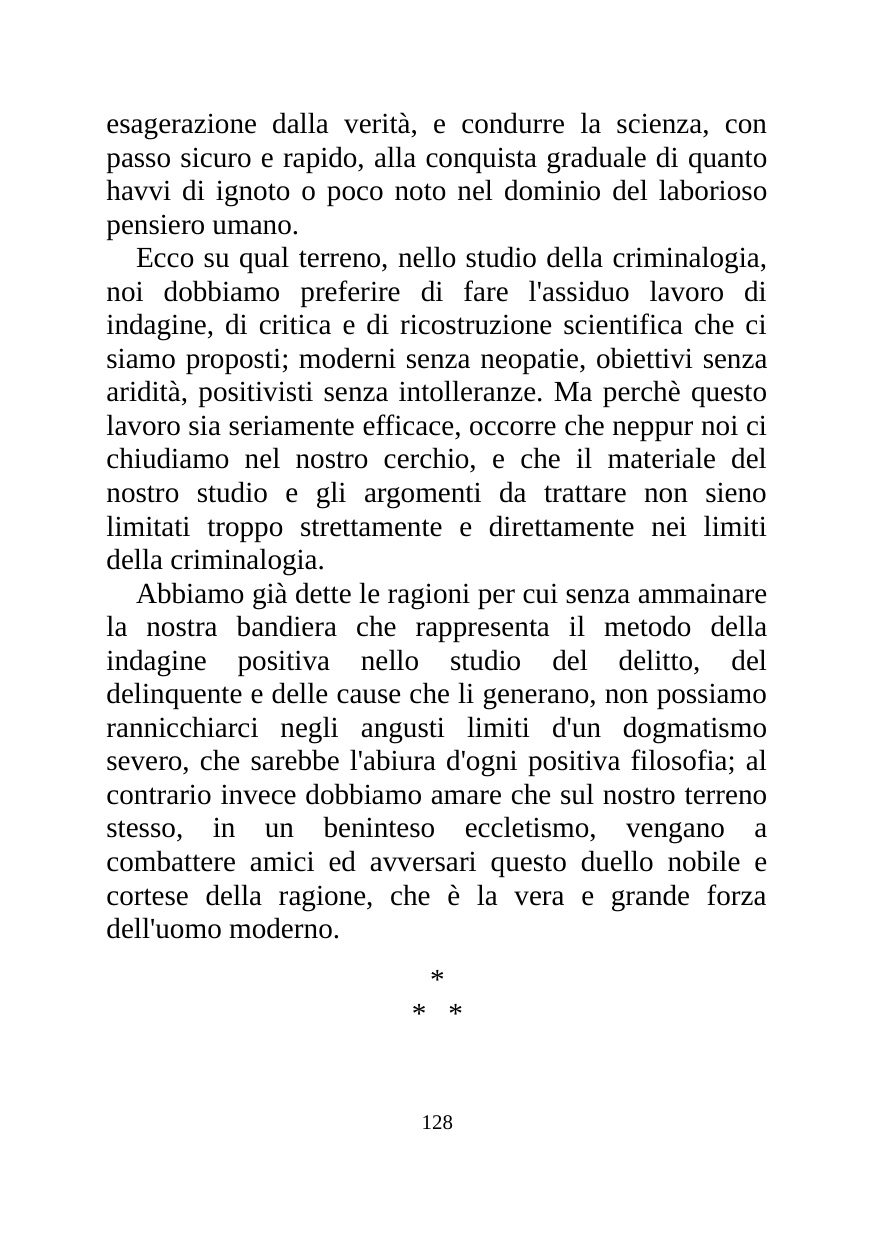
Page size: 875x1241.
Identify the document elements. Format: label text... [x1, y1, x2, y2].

text Ecco su qual terreno, nello studio della criminalogia, noi dobbiamo preferire di fare l'assiduo lavoro di indagine, di critica e di ricostruzione scientifica che ci siamo proposti; moderni senza neopatie, obiettivi senza aridità, positivisti senza intolleranze. Ma perchè questo lavoro sia seriamente efficace, occorre che neppur noi ci chiudiamo nel nostro cerchio, e che il materiale del nostro studio e gli argomenti da trattare non sieno limitati troppo strettamente e direttamente nei limiti della criminalogia. [106, 240, 768, 576]
text esagerazione dalla verità, e condurre la scienza, con passo sicuro e rapido, alla conquista graduale di quanto havvi di ignoto o poco noto nel dominio del laborioso pensiero umano. [106, 106, 768, 240]
text Abbiamo già dette le ragioni per cui senza ammainare la nostra bandiera che rappresenta il metodo della indagine positiva nello studio del delitto, del delinquente e delle cause che li generano, non possiamo rannicchiarci negli angusti limiti d'un dogmatismo severo, che sarebbe l'abiura d'ogni positiva filosofia; al contrario invece dobbiamo amare che sul nostro terreno stesso, in un beninteso eccletismo, vengano a combattere amici ed avversari questo duello nobile e cortese della ragione, che è la vera e grande forza dell'uomo moderno. [106, 576, 768, 945]
text * * * [106, 962, 768, 1029]
